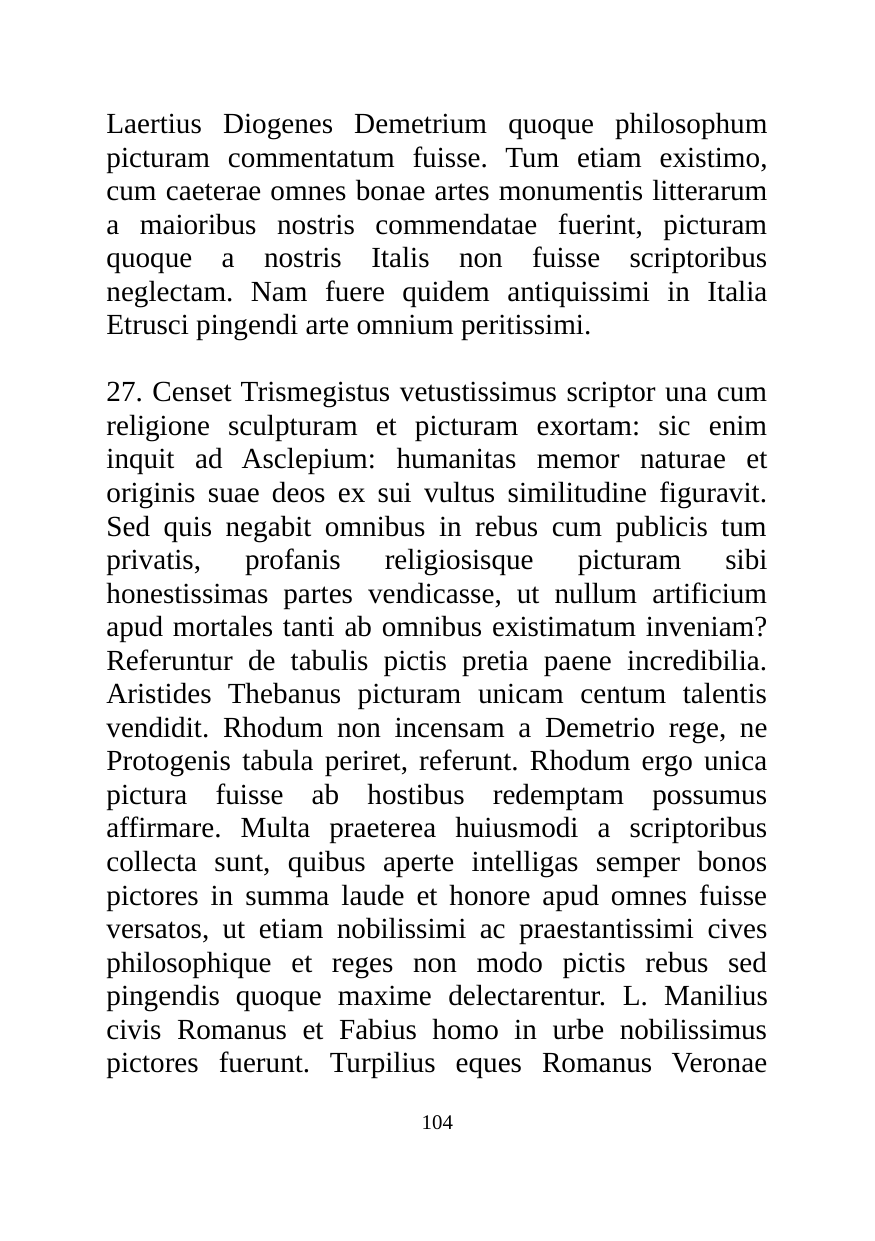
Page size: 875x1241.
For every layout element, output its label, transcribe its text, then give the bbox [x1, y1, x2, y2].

text Laertius Diogenes Demetrium quoque philosophum picturam commentatum fuisse. Tum etiam existimo, cum caeterae omnes bonae artes monumentis litterarum a maioribus nostris commendatae fuerint, picturam quoque a nostris Italis non fuisse scriptoribus neglectam. Nam fuere quidem antiquissimi in Italia Etrusci pingendi arte omnium peritissimi. [106, 106, 768, 341]
text 27. Censet Trismegistus vetustissimus scriptor una cum religione sculpturam et picturam exortam: sic enim inquit ad Asclepium: humanitas memor naturae et originis suae deos ex sui vultus similitudine figuravit. Sed quis negabit omnibus in rebus cum publicis tum privatis, profanis religiosisque picturam sibi honestissimas partes vendicasse, ut nullum artificium apud mortales tanti ab omnibus existimatum inveniam? Referuntur de tabulis pictis pretia paene incredibilia. Aristides Thebanus picturam unicam centum talentis vendidit. Rhodum non incensam a Demetrio rege, ne Protogenis tabula periret, referunt. Rhodum ergo unica pictura fuisse ab hostibus redemptam possumus affirmare. Multa praeterea huiusmodi a scriptoribus collecta sunt, quibus aperte intelligas semper bonos pictores in summa laude et honore apud omnes fuisse versatos, ut etiam nobilissimi ac praestantissimi cives philosophique et reges non modo pictis rebus sed pingendis quoque maxime delectarentur. L. Manilius civis Romanus et Fabius homo in urbe nobilissimus pictores fuerunt. Turpilius eques Romanus Veronae [106, 374, 768, 1079]
